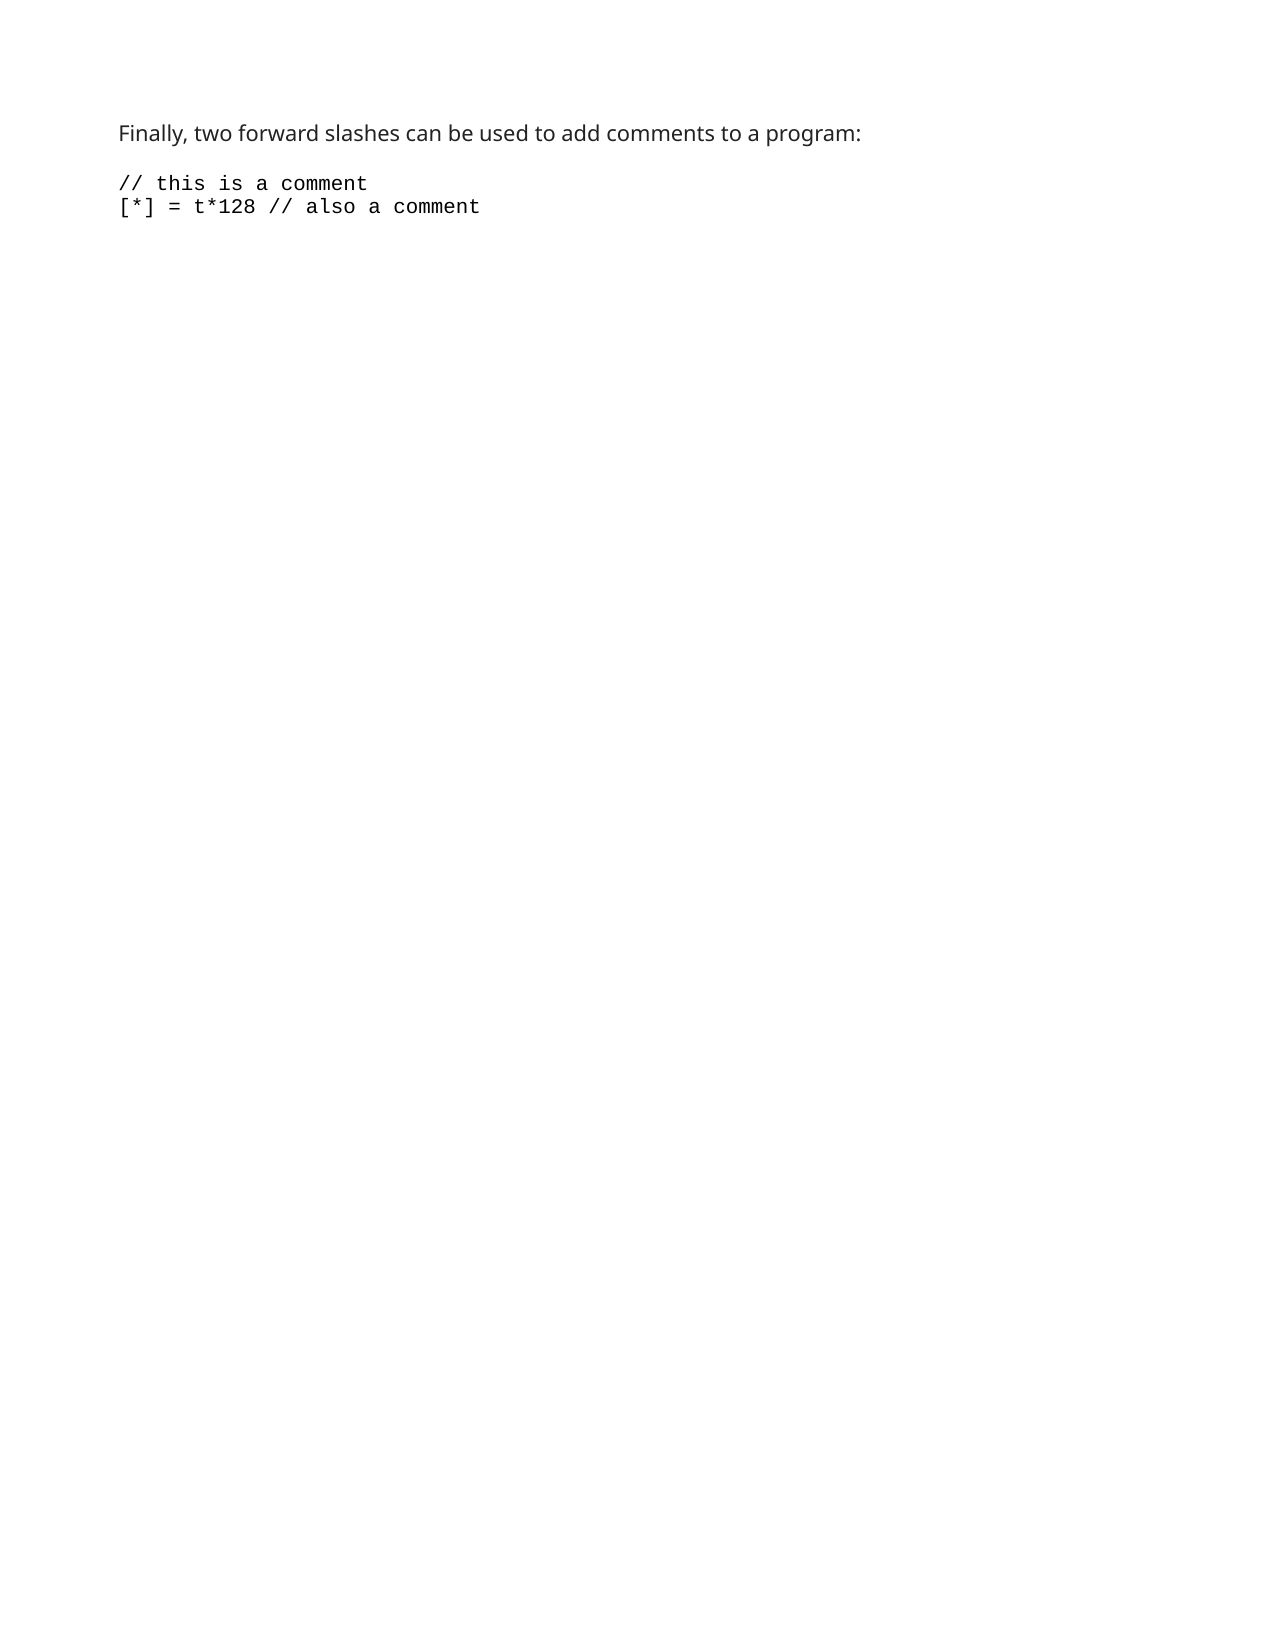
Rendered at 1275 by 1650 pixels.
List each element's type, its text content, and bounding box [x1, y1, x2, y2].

text [*] = t*128 // also a comment [118, 197, 1157, 220]
text Finally, two forward slashes can be used to add comments to a program: [118, 118, 1157, 148]
text // this is a comment [118, 173, 1157, 197]
